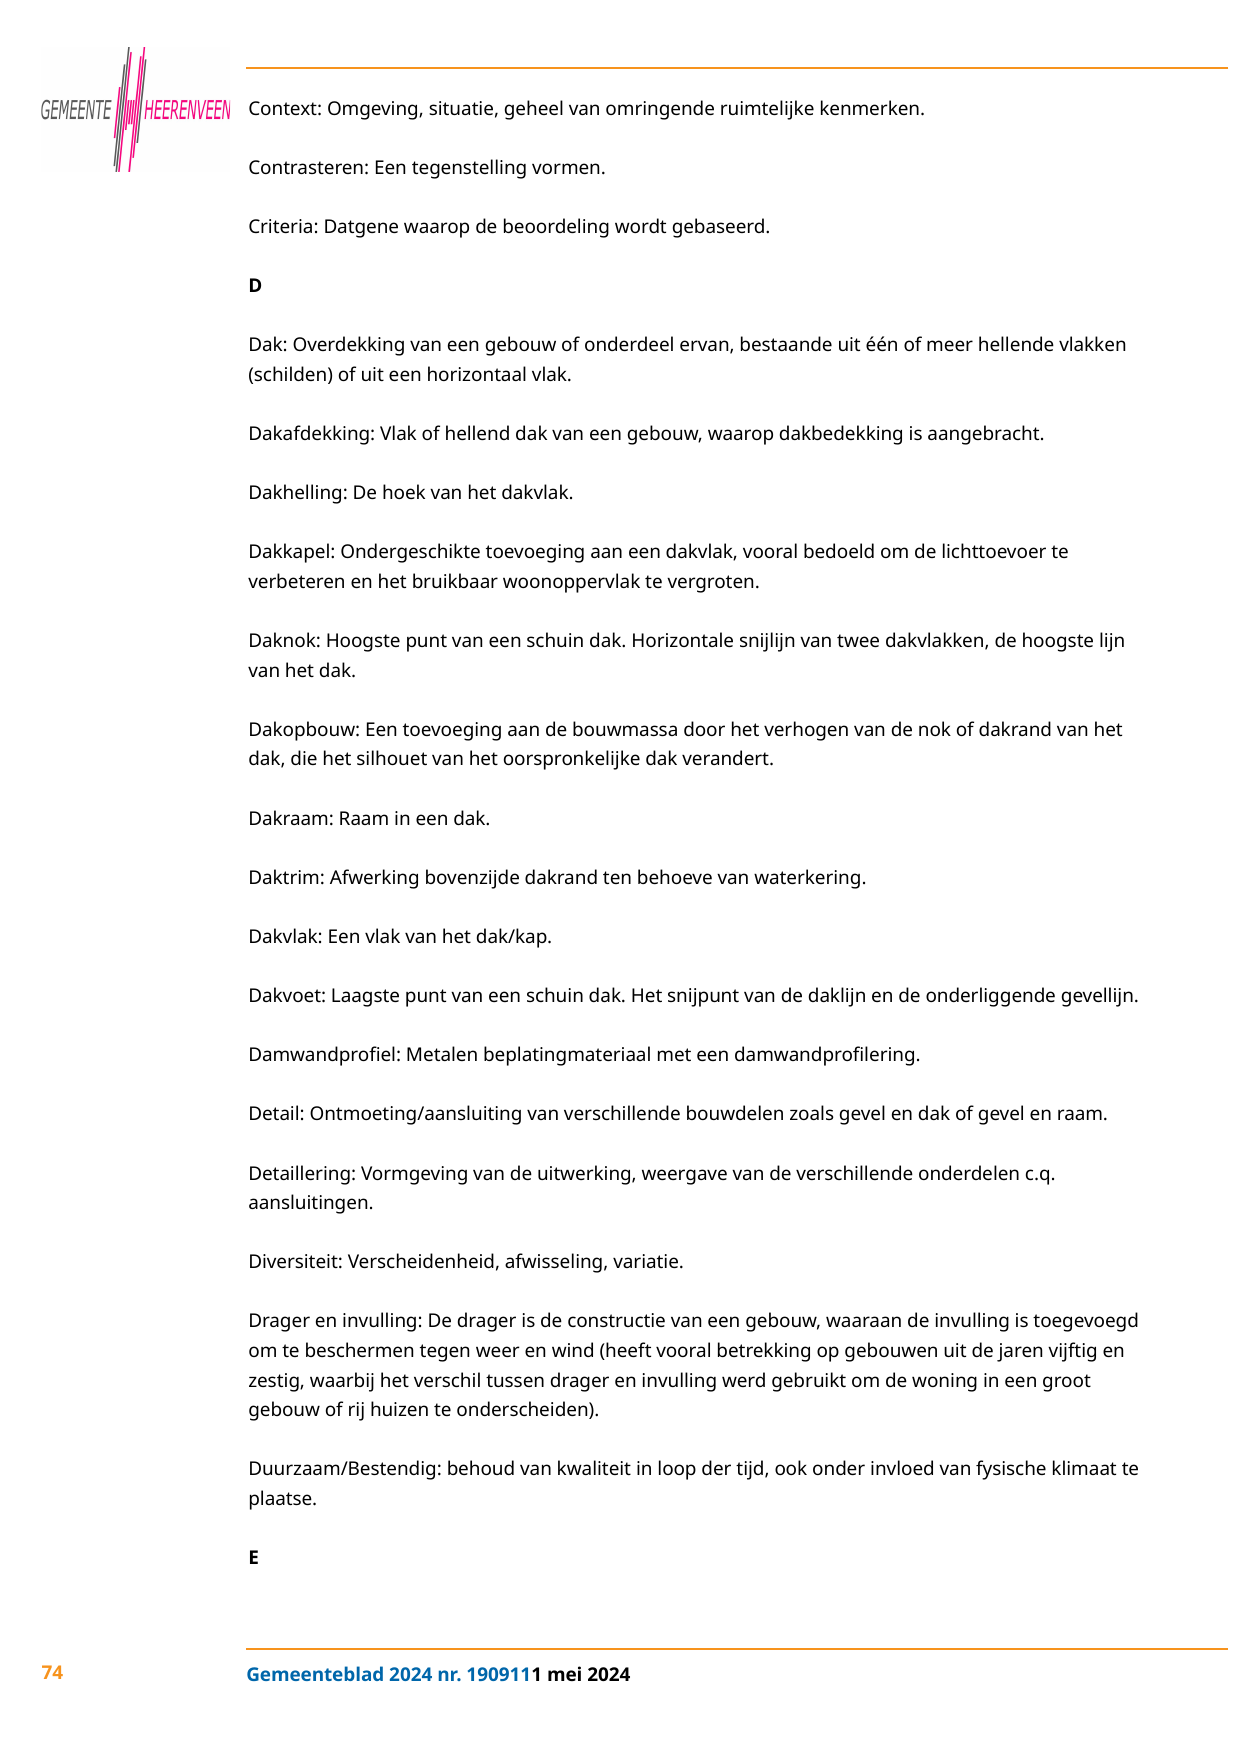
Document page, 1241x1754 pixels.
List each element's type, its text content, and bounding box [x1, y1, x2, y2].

text Daknok: Hoogste punt van een schuin dak. Horizontale snijlijn van twee dakvlakken, de hoogste lijn van het dak. [248, 627, 1152, 683]
text Damwandprofiel: Metalen beplatingmateriaal met een damwandprofilering. [248, 1041, 1152, 1067]
text Dakraam: Raam in een dak. [248, 805, 1152, 831]
text Context: Omgeving, situatie, geheel van omringende ruimtelijke kenmerken. [248, 95, 1152, 121]
text D [248, 272, 1152, 298]
text Dakvoet: Laagste punt van een schuin dak. Het snijpunt van de daklijn en de onderliggende gevellijn. [248, 982, 1152, 1008]
text Dakkapel: Ondergeschikte toevoeging aan een dakvlak, vooral bedoeld om de lichttoevoer te verbeteren en het bruikbaar woonoppervlak te vergroten. [248, 538, 1152, 594]
text Drager en invulling: De drager is de constructie van een gebouw, waaraan de invulling is toegevoegd om te beschermen tegen weer en wind (heeft vooral betrekking op gebouwen uit de jaren vijftig en zestig, waarbij het verschil tussen drager en invulling werd gebruikt om de woning in een groot gebouw of rij huizen te onderscheiden). [248, 1308, 1152, 1422]
text Diversiteit: Verscheidenheid, afwisseling, variatie. [248, 1248, 1152, 1274]
text Dakvlak: Een vlak van het dak/kap. [248, 923, 1152, 949]
text Dakafdekking: Vlak of hellend dak van een gebouw, waarop dakbedekking is aangebracht. [248, 420, 1152, 446]
text Criteria: Datgene waarop de beoordeling wordt gebaseerd. [248, 213, 1152, 239]
text Daktrim: Afwerking bovenzijde dakrand ten behoeve van waterkering. [248, 864, 1152, 890]
text Duurzaam/Bestendig: behoud van kwaliteit in loop der tijd, ook onder invloed van fysische klimaat te plaatse. [248, 1456, 1152, 1511]
text Dak: Overdekking van een gebouw of onderdeel ervan, bestaande uit één of meer hellende vlakken (schilden) of uit een horizontaal vlak. [248, 331, 1152, 387]
text Detaillering: Vormgeving van de uitwerking, weergave van de verschillende onderdelen c.q. aansluitingen. [248, 1160, 1152, 1215]
text Dakopbouw: Een toevoeging aan de bouwmassa door het verhogen van de nok of dakrand van het dak, die het silhouet van het oorspronkelijke dak verandert. [248, 716, 1152, 771]
text Dakhelling: De hoek van het dakvlak. [248, 479, 1152, 505]
picture [41, 47, 231, 172]
text Contrasteren: Een tegenstelling vormen. [248, 154, 1152, 180]
text E [248, 1544, 1152, 1570]
text Detail: Ontmoeting/aansluiting van verschillende bouwdelen zoals gevel en dak of gevel en raam. [248, 1101, 1152, 1126]
